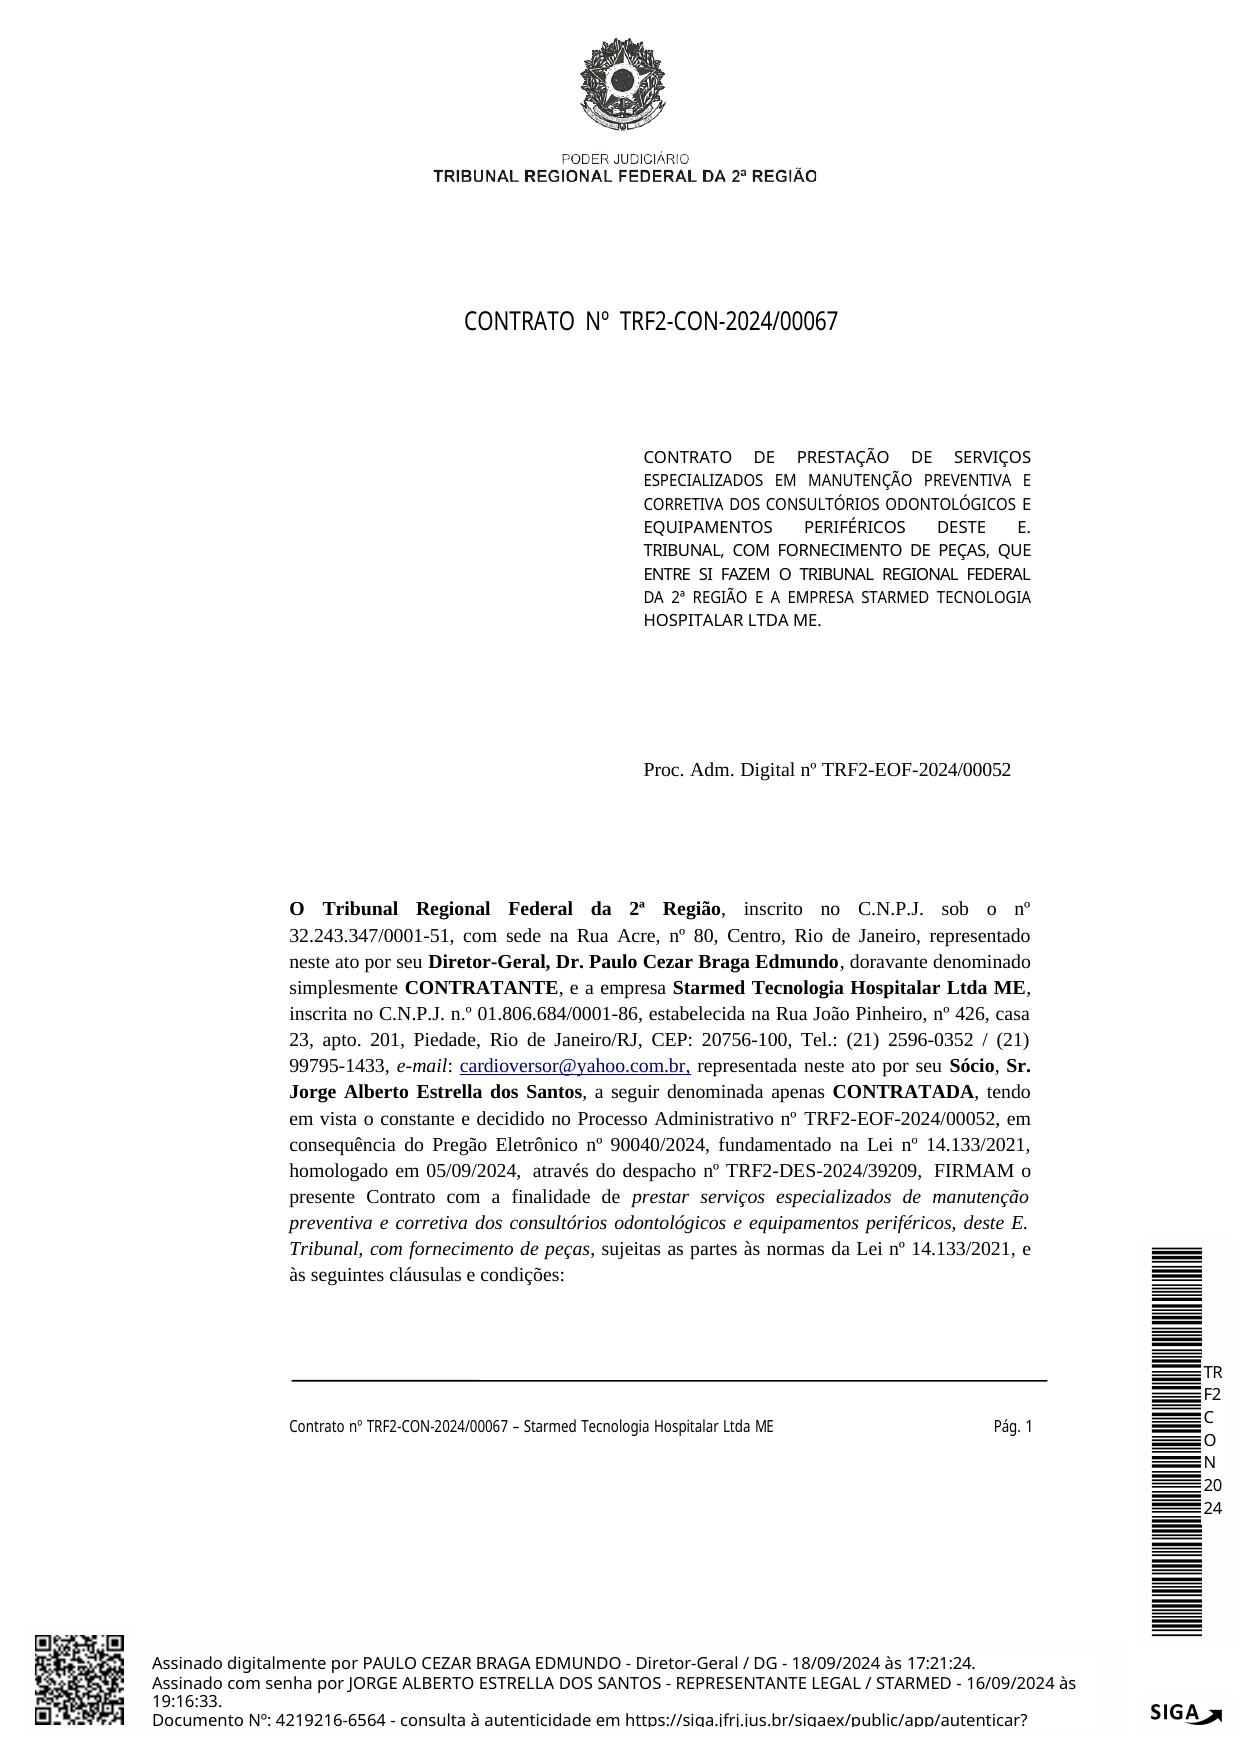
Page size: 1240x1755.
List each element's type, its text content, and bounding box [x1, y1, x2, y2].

text CONTRATO DE PRESTAÇÃO DE SERVIÇOS ESPECIALIZADOS EM MANUTENÇÃO PREVENTIVA E CORRETIVA DOS CONSULTÓRIOS ODONTOLÓGICOS E EQUIPAMENTOS PERIFÉRICOS DESTE E. TRIBUNAL, COM FORNECIMENTO DE PEÇAS, QUE ENTRE SI FAZEM O TRIBUNAL REGIONAL FEDERAL DA 2ª REGIÃO E A EMPRESA STARMED TECNOLOGIA HOSPITALAR LTDA ME. [643, 446, 1031, 632]
text O Tribunal Regional Federal da 2ª Região, inscrito no C.N.P.J. sob o nº 32.243.347/0001-51, com sede na Rua Acre, nº 80, Centro, Rio de Janeiro, representado neste ato por seu Diretor-Geral, Dr. Paulo Cezar Braga Edmundo, doravante denominado simplesmente CONTRATANTE, e a empresa Starmed Tecnologia Hospitalar Ltda ME, inscrita no C.N.P.J. n.º 01.806.684/0001-86, estabelecida na Rua João Pinheiro, nº 426, casa 23, apto. 201, Piedade, Rio de Janeiro/RJ, CEP: 20756-100, Tel.: (21) 2596-0352 / (21) 99795-1433, e-mail: cardioversor@yahoo.com.br, representada neste ato por seu Sócio, Sr. Jorge Alberto Estrella dos Santos, a seguir denominada apenas CONTRATADA, tendo em vista o constante e decidido no Processo Administrativo nº TRF2-EOF-2024/00052, em consequência do Pregão Eletrônico nº 90040/2024, fundamentado na Lei nº 14.133/2021, homologado em 05/09/2024, através do despacho nº TRF2-DES-2024/39209, FIRMAM o presente Contrato com a finalidade de prestar serviços especializados de manutenção preventiva e corretiva dos consultórios odontológicos e equipamentos periféricos, deste E. Tribunal, com fornecimento de peças, sujeitas as partes às normas da Lei nº 14.133/2021, e às seguintes cláusulas e condições: [289, 897, 1031, 1286]
text TRF2CON202400067 [1203, 1360, 1224, 1525]
text Proc. Adm. Digital nº TRF2-EOF-2024/00052 [643, 758, 1181, 781]
text Contrato nº TRF2-CON-2024/00067 – Starmed Tecnologia Hospitalar Ltda ME Pág. 1 [289, 1415, 1139, 1437]
text CONTRATO Nº TRF2-CON-2024/00067 [464, 302, 1181, 338]
